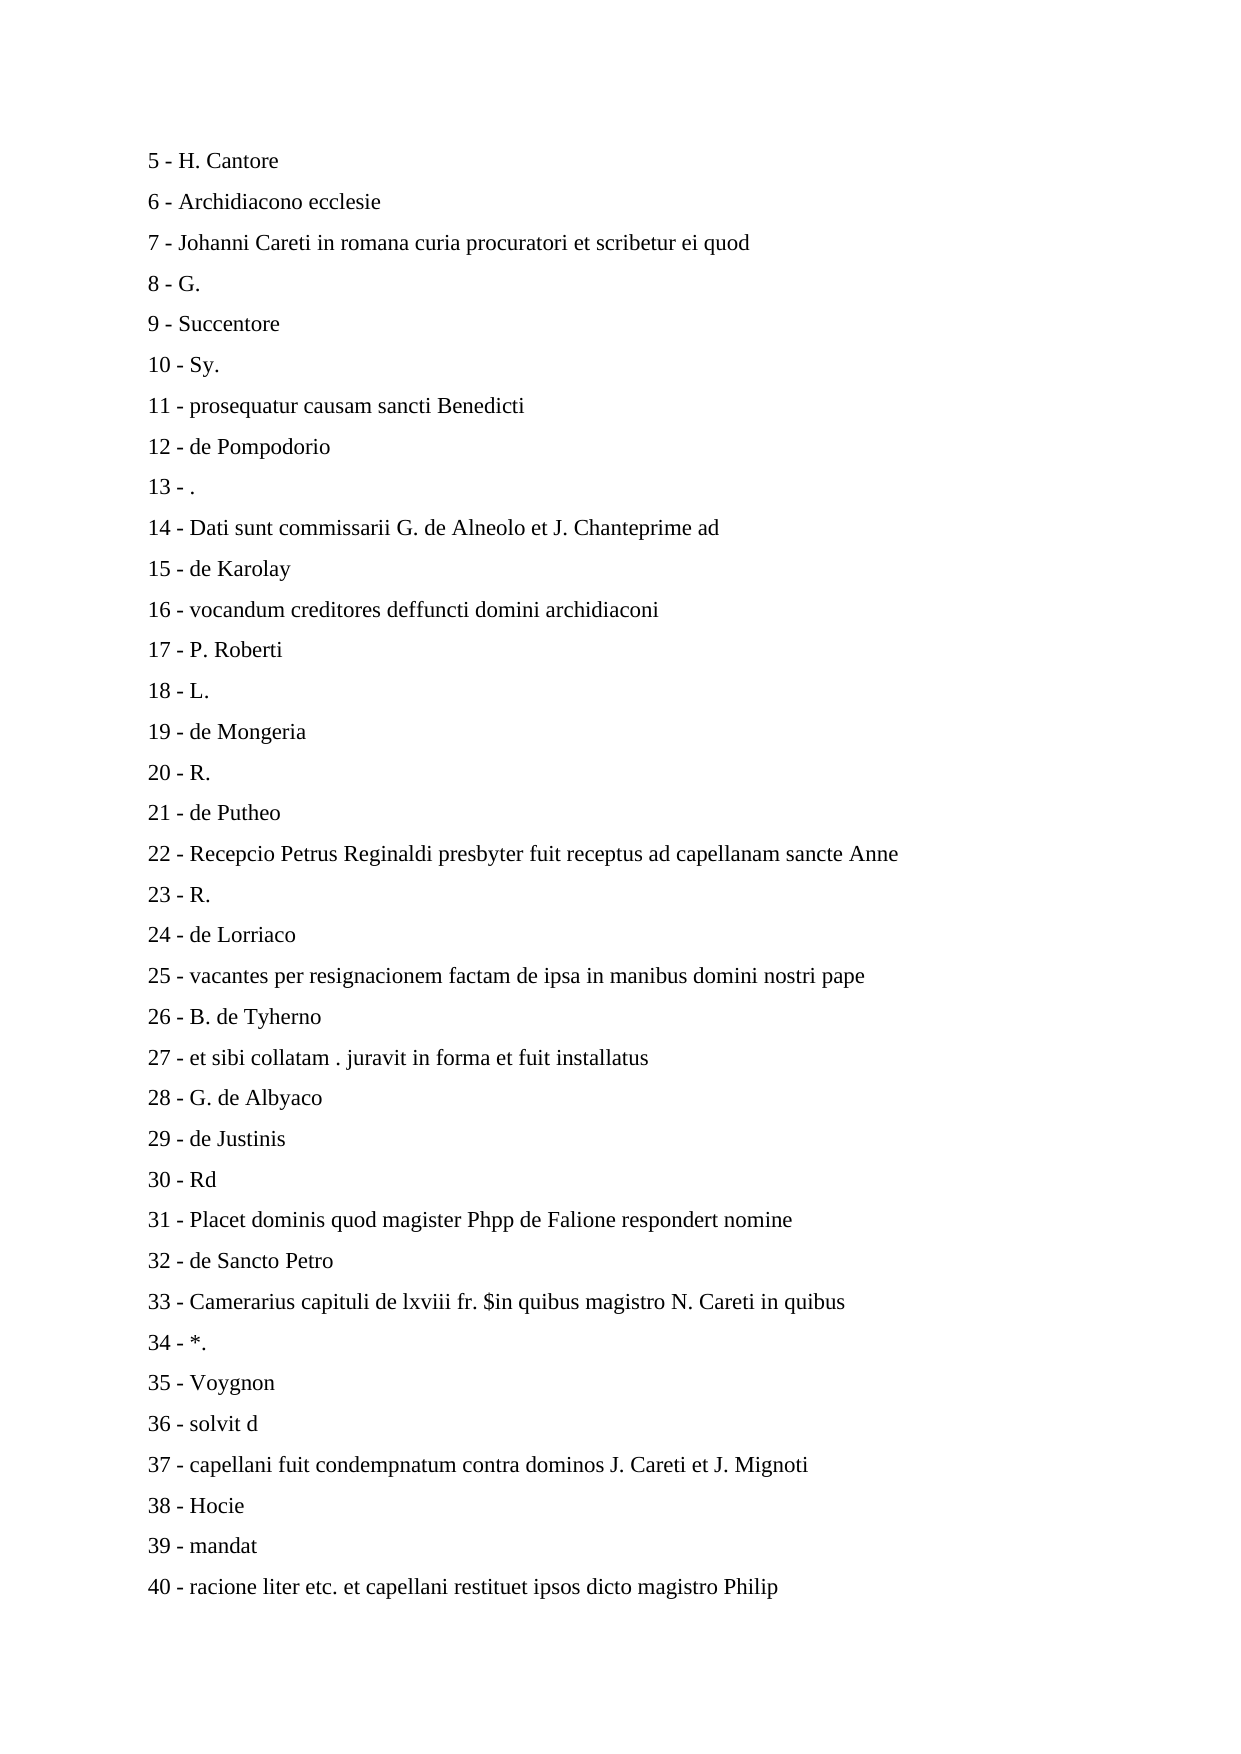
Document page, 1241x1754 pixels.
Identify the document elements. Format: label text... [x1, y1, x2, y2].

text 16 - vocandum creditores deffuncti domini archidiaconi [148, 596, 1093, 622]
text 27 - et sibi collatam . juravit in forma et fuit installatus [148, 1044, 1093, 1070]
text 20 - R. [148, 758, 1093, 785]
text 21 - de Putheo [148, 799, 1093, 826]
text 38 - Hocie [148, 1492, 1093, 1518]
text 7 - Johanni Careti in romana curia procuratori et scribetur ei quod [148, 229, 1093, 255]
text 36 - solvit d [148, 1410, 1093, 1437]
text 12 - de Pompodorio [148, 433, 1093, 459]
text 23 - R. [148, 881, 1093, 907]
text 11 - prosequatur causam sancti Benedicti [148, 392, 1093, 418]
text 29 - de Justinis [148, 1125, 1093, 1151]
text 14 - Dati sunt commissarii G. de Alneolo et J. Chanteprime ad [148, 514, 1093, 541]
text 25 - vacantes per resignacionem factam de ipsa in manibus domini nostri pape [148, 962, 1093, 988]
text 30 - Rd [148, 1166, 1093, 1192]
text 32 - de Sancto Petro [148, 1247, 1093, 1274]
text 9 - Succentore [148, 311, 1093, 337]
text 33 - Camerarius capituli de lxviii fr. $in quibus magistro N. Careti in quibus [148, 1288, 1093, 1314]
text 13 - . [148, 473, 1093, 500]
text 31 - Placet dominis quod magister Phpp de Falione respondert nomine [148, 1207, 1093, 1233]
text 17 - P. Roberti [148, 636, 1093, 663]
text 15 - de Karolay [148, 555, 1093, 581]
text 19 - de Mongeria [148, 718, 1093, 744]
text 6 - Archidiacono ecclesie [148, 188, 1093, 215]
text 26 - B. de Tyherno [148, 1003, 1093, 1029]
text 24 - de Lorriaco [148, 921, 1093, 948]
text 39 - mandat [148, 1532, 1093, 1559]
text 35 - Voygnon [148, 1369, 1093, 1396]
text 10 - Sy. [148, 351, 1093, 378]
text 18 - L. [148, 677, 1093, 703]
text 37 - capellani fuit condempnatum contra dominos J. Careti et J. Mignoti [148, 1451, 1093, 1477]
text 22 - Recepcio Petrus Reginaldi presbyter fuit receptus ad capellanam sancte Anne [148, 840, 1093, 866]
text 40 - racione liter etc. et capellani restituet ipsos dicto magistro Philip [148, 1573, 1093, 1599]
text 5 - H. Cantore [148, 148, 1093, 174]
text 8 - G. [148, 270, 1093, 296]
text 28 - G. de Albyaco [148, 1084, 1093, 1111]
text 34 - *. [148, 1329, 1093, 1355]
